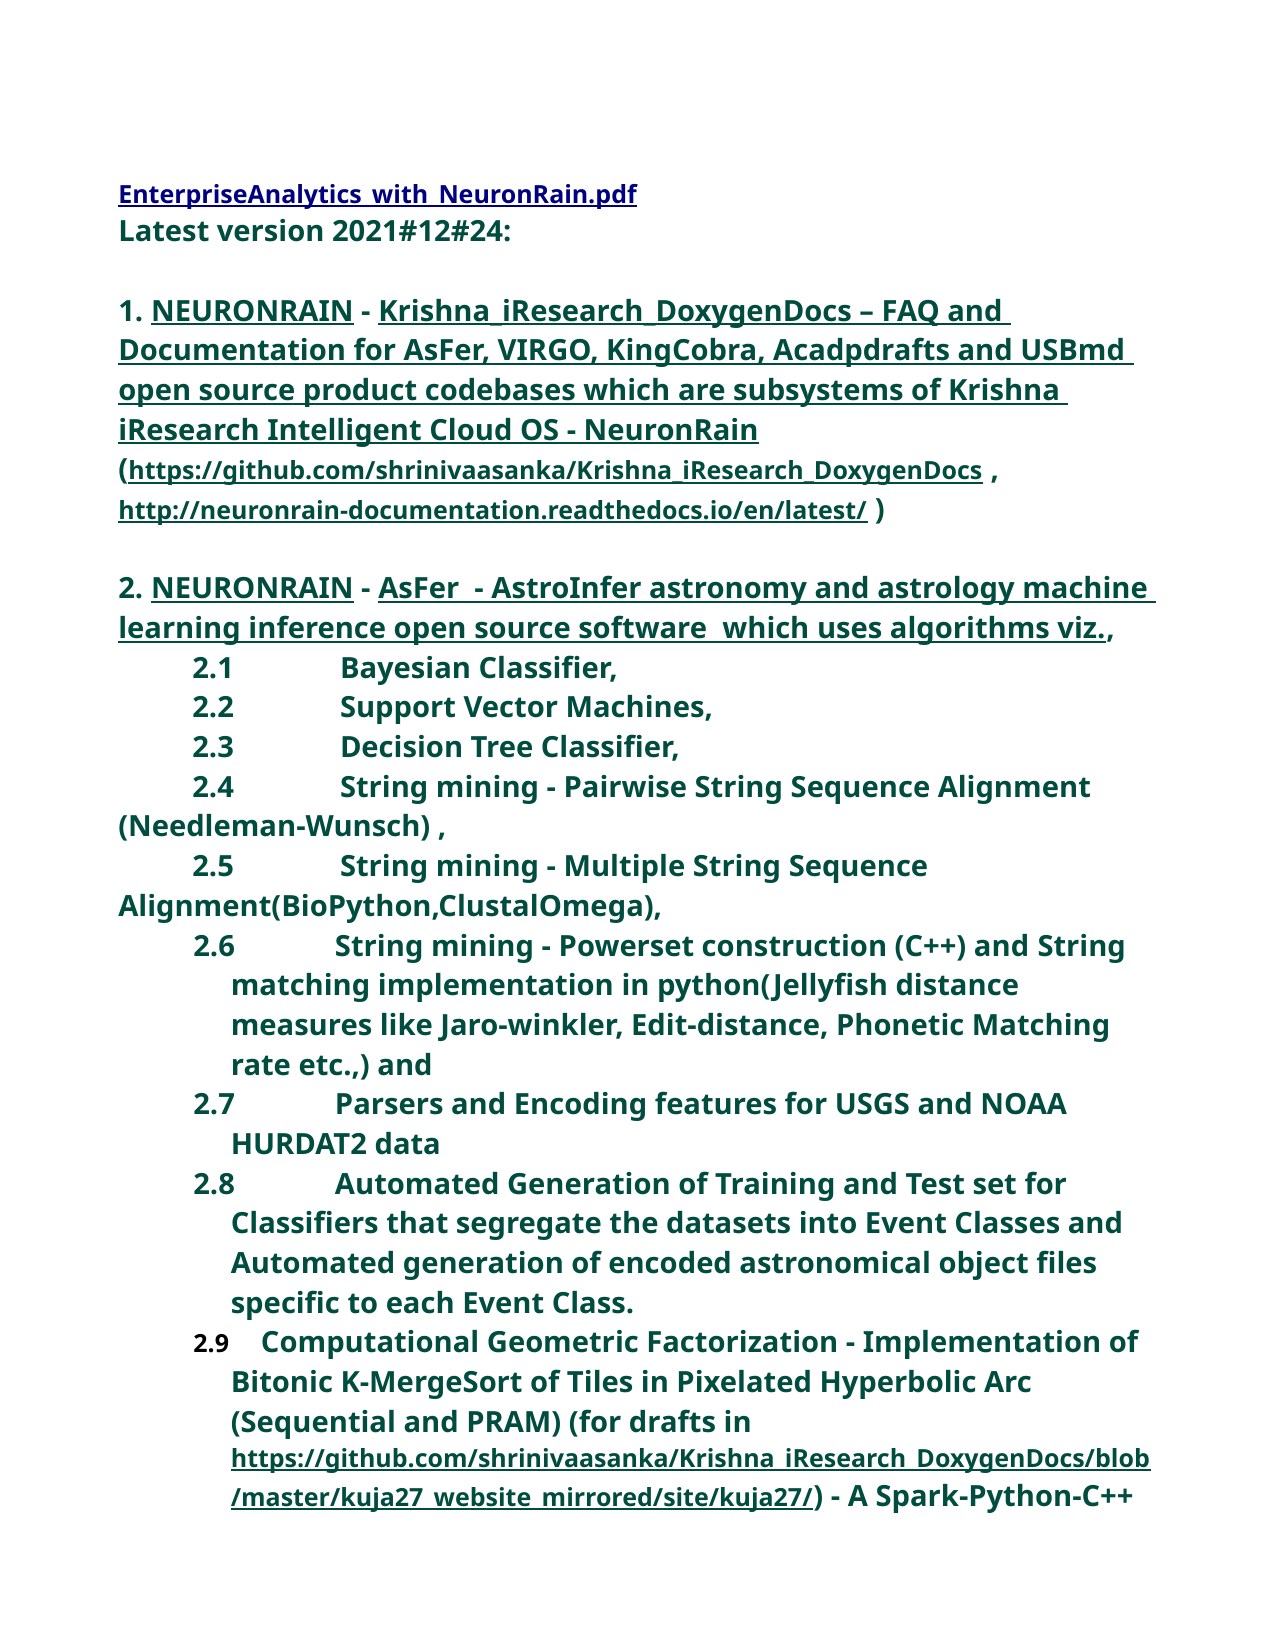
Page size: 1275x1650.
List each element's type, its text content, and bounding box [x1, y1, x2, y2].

text 1. NEURONRAIN - Krishna_iResearch_DoxygenDocs – FAQ and Documentation for AsFer, VIRGO, KingCobra, Acadpdrafts and USBmd open source product codebases which are subsystems of Krishna iResearch Intelligent Cloud OS - NeuronRain [118, 290, 1157, 448]
text EnterpriseAnalytics_with_NeuronRain.pdf [118, 176, 1157, 210]
list Automated Generation of Training and Test set for Classifiers that segregate the datasets into Event Classes and Automated generation of encoded astronomical object files specific to each Event Class. [193, 1163, 1157, 1322]
text 2.3 Decision Tree Classifier, [118, 726, 1157, 766]
text 2.1 Bayesian Classifier, [118, 647, 1157, 687]
text 2.5 String mining - Multiple String Sequence Alignment(BioPython,ClustalOmega), [118, 845, 1157, 925]
text Latest version 2021#12#24: [118, 210, 1157, 250]
list Parsers and Encoding features for USGS and NOAA HURDAT2 data [193, 1083, 1157, 1163]
text 2.4 String mining - Pairwise String Sequence Alignment (Needleman-Wunsch) , [118, 766, 1157, 845]
text (https://github.com/shrinivaasanka/Krishna_iResearch_DoxygenDocs , http://neuronrain-documentation.readthedocs.io/en/latest/ ) [118, 448, 1157, 528]
text 2.2 Support Vector Machines, [118, 687, 1157, 726]
text 2. NEURONRAIN - AsFer - AstroInfer astronomy and astrology machine learning inference open source software which uses algorithms viz., [118, 568, 1157, 647]
list String mining - Powerset construction (C++) and String matching implementation in python(Jellyfish distance measures like Jaro-winkler, Edit-distance, Phonetic Matching rate etc.,) and [193, 925, 1157, 1083]
list Computational Geometric Factorization - Implementation of Bitonic K-MergeSort of Tiles in Pixelated Hyperbolic Arc (Sequential and PRAM) (for drafts in https://github.com/shrinivaasanka/Krishna_iResearch_DoxygenDocs/blob/master/kuja27_website_mirrored/site/kuja27/) - A Spark-Python-C++ [193, 1322, 1157, 1514]
